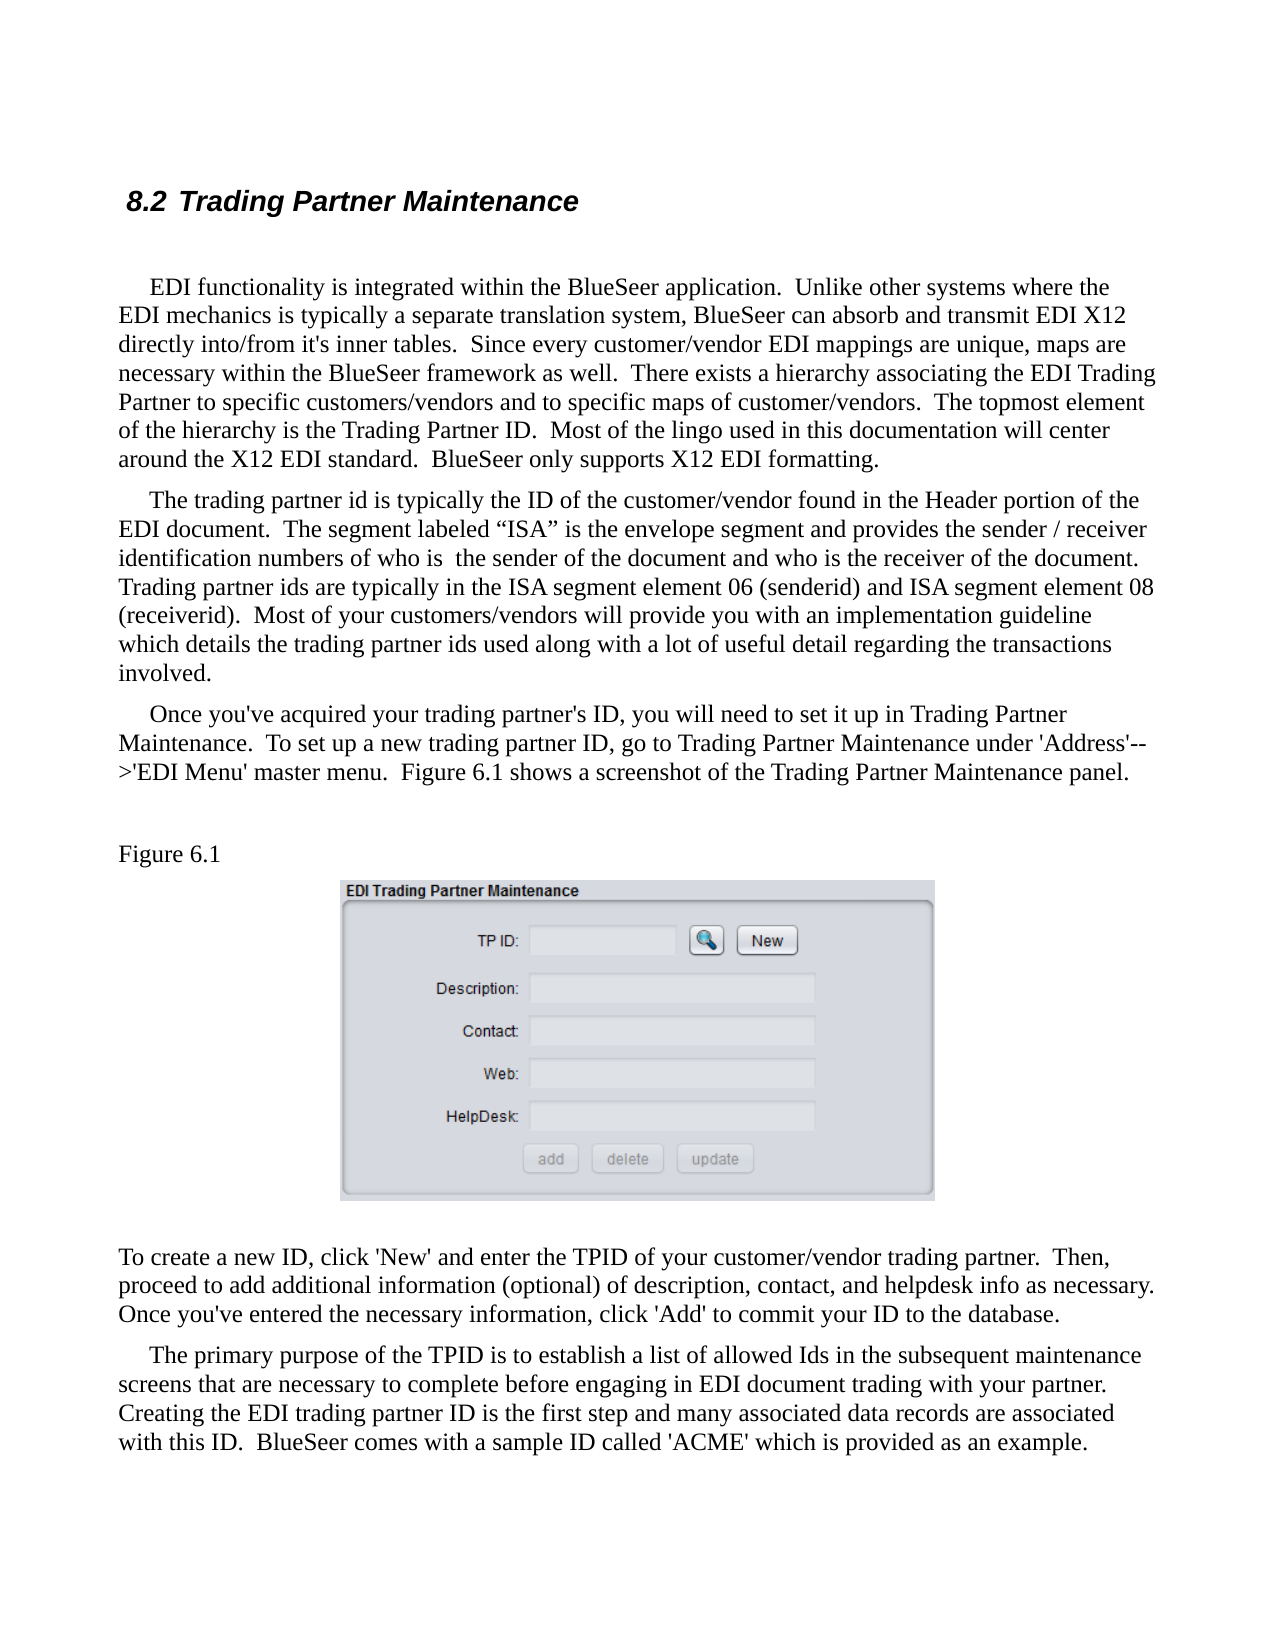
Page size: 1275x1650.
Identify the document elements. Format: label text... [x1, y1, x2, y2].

text The trading partner id is typically the ID of the customer/vendor found in the Header portion of the EDI document. The segment labeled “ISA” is the envelope segment and provides the sender / receiver identification numbers of who is the sender of the document and who is the receiver of the document. Trading partner ids are typically in the ISA segment element 06 (senderid) and ISA segment element 08 (receiverid). Most of your customers/vendors will provide you with an implementation guideline which details the trading partner ids used along with a lot of useful detail regarding the transactions involved. [118, 485, 1157, 687]
text The primary purpose of the TPID is to establish a list of allowed Ids in the subsequent maintenance screens that are necessary to complete before engaging in EDI document trading with your partner. Creating the EDI trading partner ID is the first step and many associated data records are associated with this ID. BlueSeer comes with a sample ID called 'ACME' which is provided as an example. [118, 1340, 1157, 1455]
text To create a new ID, click 'New' and enter the TPID of your customer/vendor trading partner. Then, proceed to add additional information (optional) of description, contact, and helpdesk info as necessary. Once you've entered the necessary information, click 'Add' to commit your ID to the database. [118, 1242, 1157, 1328]
text Once you've acquired your trading partner's ID, you will need to set it up in Trading Partner Maintenance. To set up a new trading partner ID, go to Trading Partner Maintenance under 'Address'-->'EDI Menu' master menu. Figure 6.1 shows a screenshot of the Trading Partner Maintenance panel. [118, 699, 1157, 785]
text Figure 6.1 [118, 839, 1157, 868]
subtitle Trading Partner Maintenance [118, 184, 1157, 218]
picture [340, 880, 935, 1201]
text EDI functionality is integrated within the BlueSeer application. Unlike other systems where the EDI mechanics is typically a separate translation system, BlueSeer can absorb and transmit EDI X12 directly into/from it's inner tables. Since every customer/vendor EDI mappings are unique, maps are necessary within the BlueSeer framework as well. There exists a hierarchy associating the EDI Trading Partner to specific customers/vendors and to specific maps of customer/vendors. The topmost element of the hierarchy is the Trading Partner ID. Most of the lingo used in this documentation will center around the X12 EDI standard. BlueSeer only supports X12 EDI formatting. [118, 272, 1157, 473]
